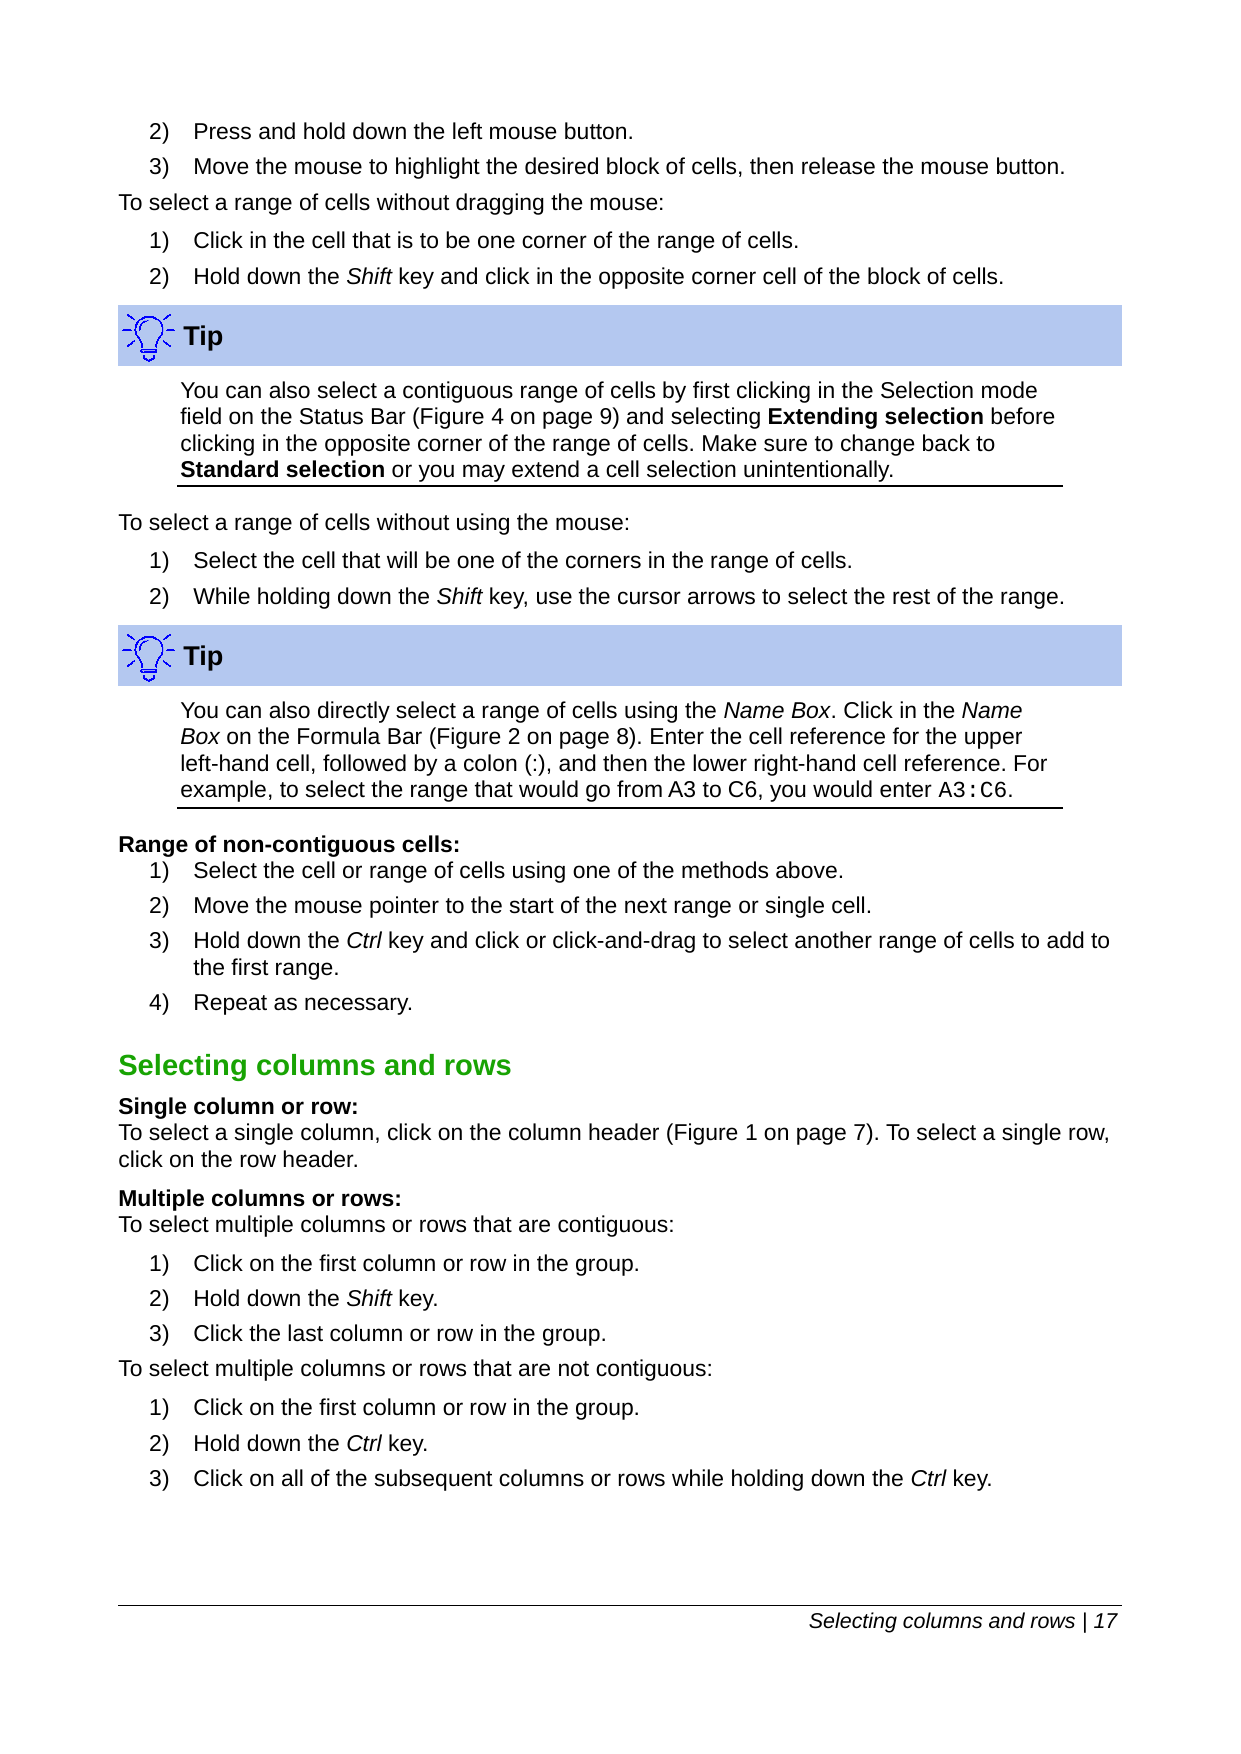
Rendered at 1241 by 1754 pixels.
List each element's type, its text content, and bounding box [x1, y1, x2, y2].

list To select a range of cells without using the mouse: [118, 508, 1122, 535]
text Range of non-contiguous cells: [118, 831, 1122, 857]
list Click the last column or row in the group. [169, 1320, 1122, 1347]
list Click on the first column or row in the group. [169, 1250, 1122, 1276]
text Multiple columns or rows: [118, 1184, 1122, 1211]
list Repeat as necessary. [169, 989, 1122, 1015]
list Click on the first column or row in the group. [169, 1394, 1122, 1421]
subtitle Selecting columns and rows [118, 1048, 1122, 1081]
picture [119, 626, 179, 686]
picture [119, 306, 179, 366]
list To select multiple columns or rows that are contiguous: [118, 1211, 1122, 1237]
list Hold down the Ctrl key. [169, 1429, 1122, 1456]
subtitle Tip [118, 625, 1122, 686]
list To select multiple columns or rows that are not contiguous: [118, 1355, 1122, 1382]
list Move the mouse pointer to the start of the next range or single cell. [169, 892, 1122, 918]
list Press and hold down the left mouse button. [169, 118, 1122, 144]
list Click on all of the subsequent columns or rows while holding down the Ctrl key. [169, 1465, 1122, 1491]
list Select the cell or range of cells using one of the methods above. [169, 857, 1122, 883]
list Hold down the Shift key and click in the opposite corner cell of the block of cells. [169, 263, 1122, 289]
text You can also select a contiguous range of cells by first clicking in the Selection mode field on the Status Bar (Figure 4 on page 9) and selecting Extending selection before clicking in the opposite corner of the range of cells. Make sure to change back to Standard selection or you may extend a cell selection unintentionally. [177, 374, 1063, 485]
list Move the mouse to highlight the desired block of cells, then release the mouse button. [169, 153, 1122, 180]
list While holding down the Shift key, use the cursor arrows to select the rest of the range. [169, 583, 1122, 609]
list Click in the cell that is to be one corner of the range of cells. [169, 227, 1122, 254]
list Hold down the Ctrl key and click or click-and-drag to select another range of cells to add to the first range. [169, 927, 1122, 980]
text You can also directly select a range of cells using the Name Box. Click in the Name Box on the Formula Bar (Figure 2 on page 8). Enter the cell reference for the upper left-hand cell, followed by a colon (:), and then the lower right-hand cell reference. For example, to select the range that would go from A3 to C6, you would enter A3:C6. [177, 694, 1063, 807]
subtitle Tip [118, 305, 1122, 366]
list Select the cell that will be one of the corners in the range of cells. [169, 547, 1122, 574]
list To select a range of cells without dragging the mouse: [118, 188, 1122, 215]
list Hold down the Shift key. [169, 1285, 1122, 1311]
text To select a single column, click on the column header (Figure 1 on page 7). To select a single row, click on the row header. [118, 1119, 1122, 1172]
text Single column or row: [118, 1093, 1122, 1119]
